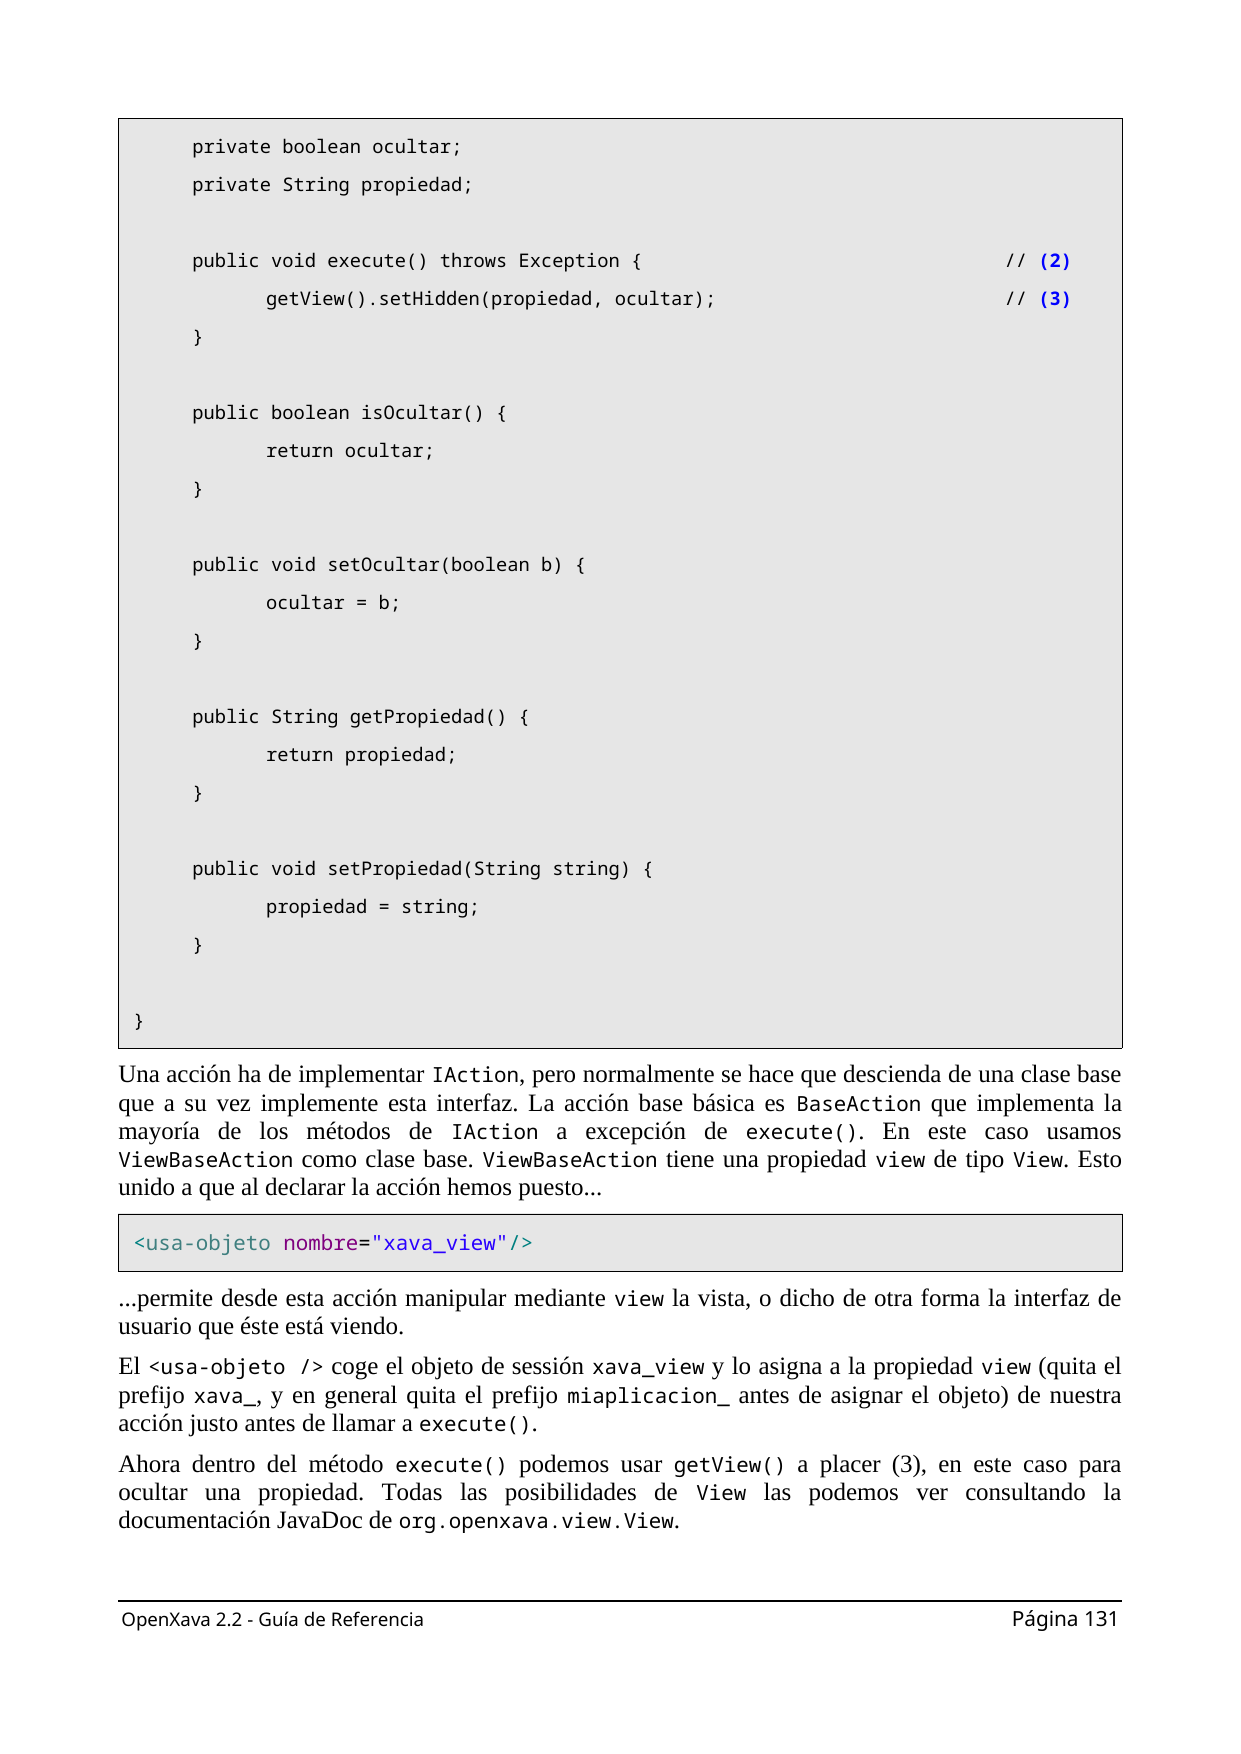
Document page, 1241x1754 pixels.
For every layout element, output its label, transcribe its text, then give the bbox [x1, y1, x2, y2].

text propiedad = string; [119, 878, 1122, 917]
text public void setPropiedad(String string) { [119, 841, 1122, 878]
text } [119, 917, 1122, 954]
text } [119, 460, 1122, 498]
text public void setOcultar(boolean b) { [119, 536, 1122, 574]
text } [119, 993, 1122, 1048]
text Una acción ha de implementar IAction, pero normalmente se hace que descienda de una clase base que a su vez implemente esta interfaz. La acción base básica es BaseAction que implementa la mayoría de los métodos de IAction a excepción de execute(). En este caso usamos ViewBaseAction como clase base. ViewBaseAction tiene una propiedad view de tipo View. Esto unido a que al declarar la acción hemos puesto... [118, 1060, 1122, 1201]
text <usa-objeto nombre="xava_view"/> [119, 1215, 1122, 1271]
text } [119, 308, 1122, 346]
text public boolean isOcultar() { [119, 384, 1122, 422]
text public void execute() throws Exception { // (2) [119, 232, 1122, 270]
text public String getPropiedad() { [119, 688, 1122, 726]
text return ocultar; [119, 422, 1122, 460]
text Ahora dentro del método execute() podemos usar getView() a placer (3), en este caso para ocultar una propiedad. Todas las posibilidades de View las podemos ver consultando la documentación JavaDoc de org.openxava.view.View. [118, 1450, 1122, 1534]
text } [119, 764, 1122, 802]
text private String propiedad; [119, 156, 1122, 194]
text El <usa-objeto /> coge el objeto de sessión xava_view y lo asigna a la propiedad view (quita el prefijo xava_, y en general quita el prefijo miaplicacion_ antes de asignar el objeto) de nuestra acción justo antes de llamar a execute(). [118, 1352, 1122, 1437]
text } [119, 612, 1122, 650]
text getView().setHidden(propiedad, ocultar); // (3) [119, 270, 1122, 308]
text ...permite desde esta acción manipular mediante view la vista, o dicho de otra forma la interfaz de usuario que éste está viendo. [118, 1284, 1122, 1340]
text private boolean ocultar; [119, 119, 1122, 156]
text return propiedad; [119, 726, 1122, 764]
text ocultar = b; [119, 574, 1122, 612]
